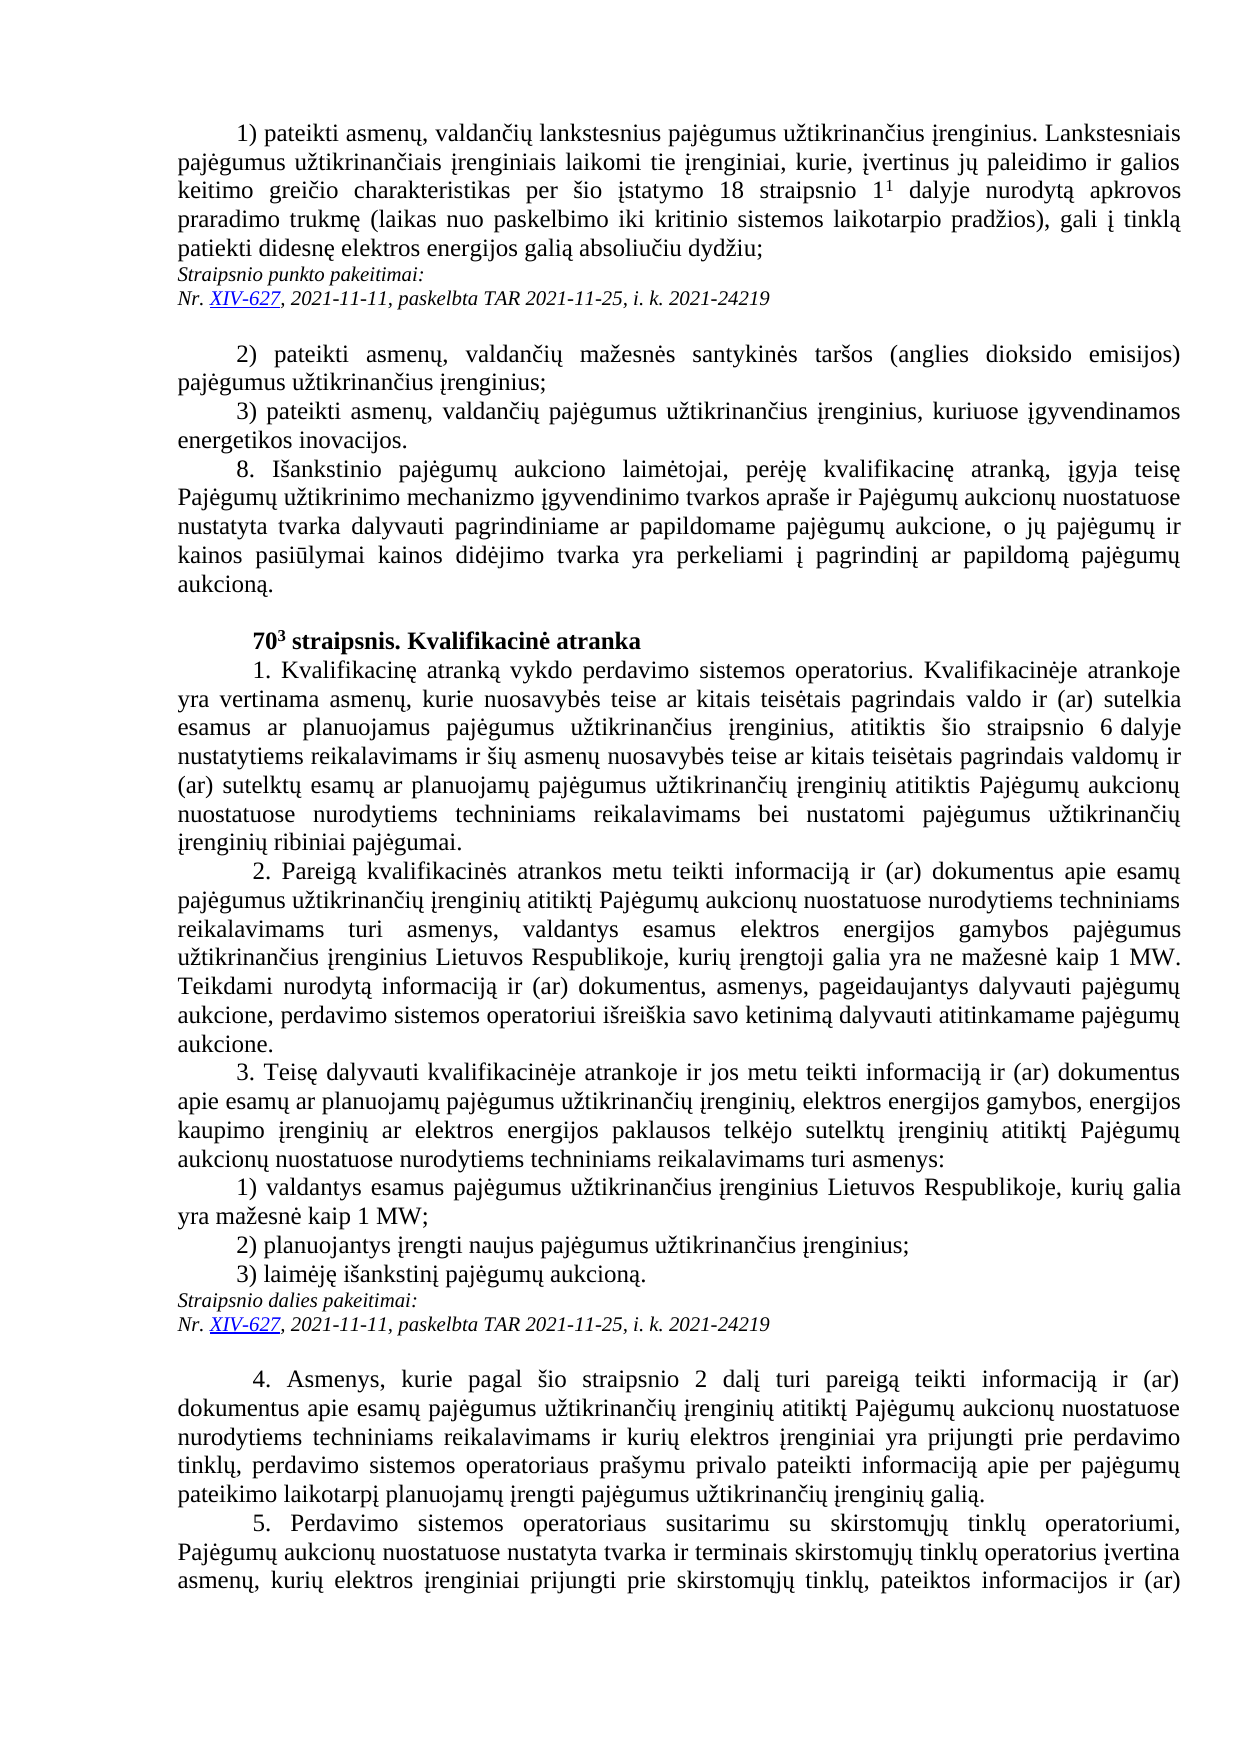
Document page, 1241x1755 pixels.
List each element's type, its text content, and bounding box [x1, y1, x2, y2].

text 2. Pareigą kvalifikacinės atrankos metu teikti informaciją ir (ar) dokumentus apie esamų pajėgumus užtikrinančių įrenginių atitiktį Pajėgumų aukcionų nuostatuose nurodytiems techniniams reikalavimams turi asmenys, valdantys esamus elektros energijos gamybos pajėgumus užtikrinančius įrenginius Lietuvos Respublikoje, kurių įrengtoji galia yra ne mažesnė kaip 1 MW. Teikdami nurodytą informaciją ir (ar) dokumentus, asmenys, pageidaujantys dalyvauti pajėgumų aukcione, perdavimo sistemos operatoriui išreiškia savo ketinimą dalyvauti atitinkamame pajėgumų aukcione. [177, 856, 1181, 1057]
text 3) laimėję išankstinį pajėgumų aukcioną. [177, 1259, 1181, 1287]
text 4. Asmenys, kurie pagal šio straipsnio 2 dalį turi pareigą teikti informaciją ir (ar) dokumentus apie esamų pajėgumus užtikrinančių įrenginių atitiktį Pajėgumų aukcionų nuostatuose nurodytiems techniniams reikalavimams ir kurių elektros įrenginiai yra prijungti prie perdavimo tinklų, perdavimo sistemos operatoriaus prašymu privalo pateikti informaciją apie per pajėgumų pateikimo laikotarpį planuojamų įrengti pajėgumus užtikrinančių įrenginių galią. [177, 1364, 1181, 1508]
text Nr. XIV-627, 2021-11-11, paskelbta TAR 2021-11-25, i. k. 2021-24219 [177, 1312, 1181, 1336]
text Nr. XIV-627, 2021-11-11, paskelbta TAR 2021-11-25, i. k. 2021-24219 [177, 286, 1181, 310]
text 1) valdantys esamus pajėgumus užtikrinančius įrenginius Lietuvos Respublikoje, kurių galia yra mažesnė kaip 1 MW; [177, 1172, 1181, 1230]
text Straipsnio punkto pakeitimai: [177, 262, 1181, 286]
text 3. Teisę dalyvauti kvalifikacinėje atrankoje ir jos metu teikti informaciją ir (ar) dokumentus apie esamų ar planuojamų pajėgumus užtikrinančių įrenginių, elektros energijos gamybos, energijos kaupimo įrenginių ar elektros energijos paklausos telkėjo sutelktų įrenginių atitiktį Pajėgumų aukcionų nuostatuose nurodytiems techniniams reikalavimams turi asmenys: [177, 1057, 1181, 1172]
text 1. Kvalifikacinę atranką vykdo perdavimo sistemos operatorius. Kvalifikacinėje atrankoje yra vertinama asmenų, kurie nuosavybės teise ar kitais teisėtais pagrindais valdo ir (ar) sutelkia esamus ar planuojamus pajėgumus užtikrinančius įrenginius, atitiktis šio straipsnio 6 dalyje nustatytiems reikalavimams ir šių asmenų nuosavybės teise ar kitais teisėtais pagrindais valdomų ir (ar) sutelktų esamų ar planuojamų pajėgumus užtikrinančių įrenginių atitiktis Pajėgumų aukcionų nuostatuose nurodytiems techniniams reikalavimams bei nustatomi pajėgumus užtikrinančių įrenginių ribiniai pajėgumai. [177, 655, 1181, 856]
text 703 straipsnis. Kvalifikacinė atranka [177, 626, 1181, 655]
text 5. Perdavimo sistemos operatoriaus susitarimu su skirstomųjų tinklų operatoriumi, Pajėgumų aukcionų nuostatuose nustatyta tvarka ir terminais skirstomųjų tinklų operatorius įvertina asmenų, kurių elektros įrenginiai prijungti prie skirstomųjų tinklų, pateiktos informacijos ir (ar) [177, 1508, 1181, 1594]
text 3) pateikti asmenų, valdančių pajėgumus užtikrinančius įrenginius, kuriuose įgyvendinamos energetikos inovacijos. [177, 396, 1181, 454]
text 2) pateikti asmenų, valdančių mažesnės santykinės taršos (anglies dioksido emisijos) pajėgumus užtikrinančius įrenginius; [177, 339, 1181, 396]
text 2) planuojantys įrengti naujus pajėgumus užtikrinančius įrenginius; [177, 1230, 1181, 1259]
text 1) pateikti asmenų, valdančių lankstesnius pajėgumus užtikrinančius įrenginius. Lankstesniais pajėgumus užtikrinančiais įrenginiais laikomi tie įrenginiai, kurie, įvertinus jų paleidimo ir galios keitimo greičio charakteristikas per šio įstatymo 18 straipsnio 11 dalyje nurodytą apkrovos praradimo trukmę (laikas nuo paskelbimo iki kritinio sistemos laikotarpio pradžios), gali į tinklą patiekti didesnę elektros energijos galią absoliučiu dydžiu; [177, 118, 1181, 262]
text Straipsnio dalies pakeitimai: [177, 1287, 1181, 1312]
text 8. Išankstinio pajėgumų aukciono laimėtojai, perėję kvalifikacinę atranką, įgyja teisę Pajėgumų užtikrinimo mechanizmo įgyvendinimo tvarkos apraše ir Pajėgumų aukcionų nuostatuose nustatyta tvarka dalyvauti pagrindiniame ar papildomame pajėgumų aukcione, o jų pajėgumų ir kainos pasiūlymai kainos didėjimo tvarka yra perkeliami į pagrindinį ar papildomą pajėgumų aukcioną. [177, 454, 1181, 597]
